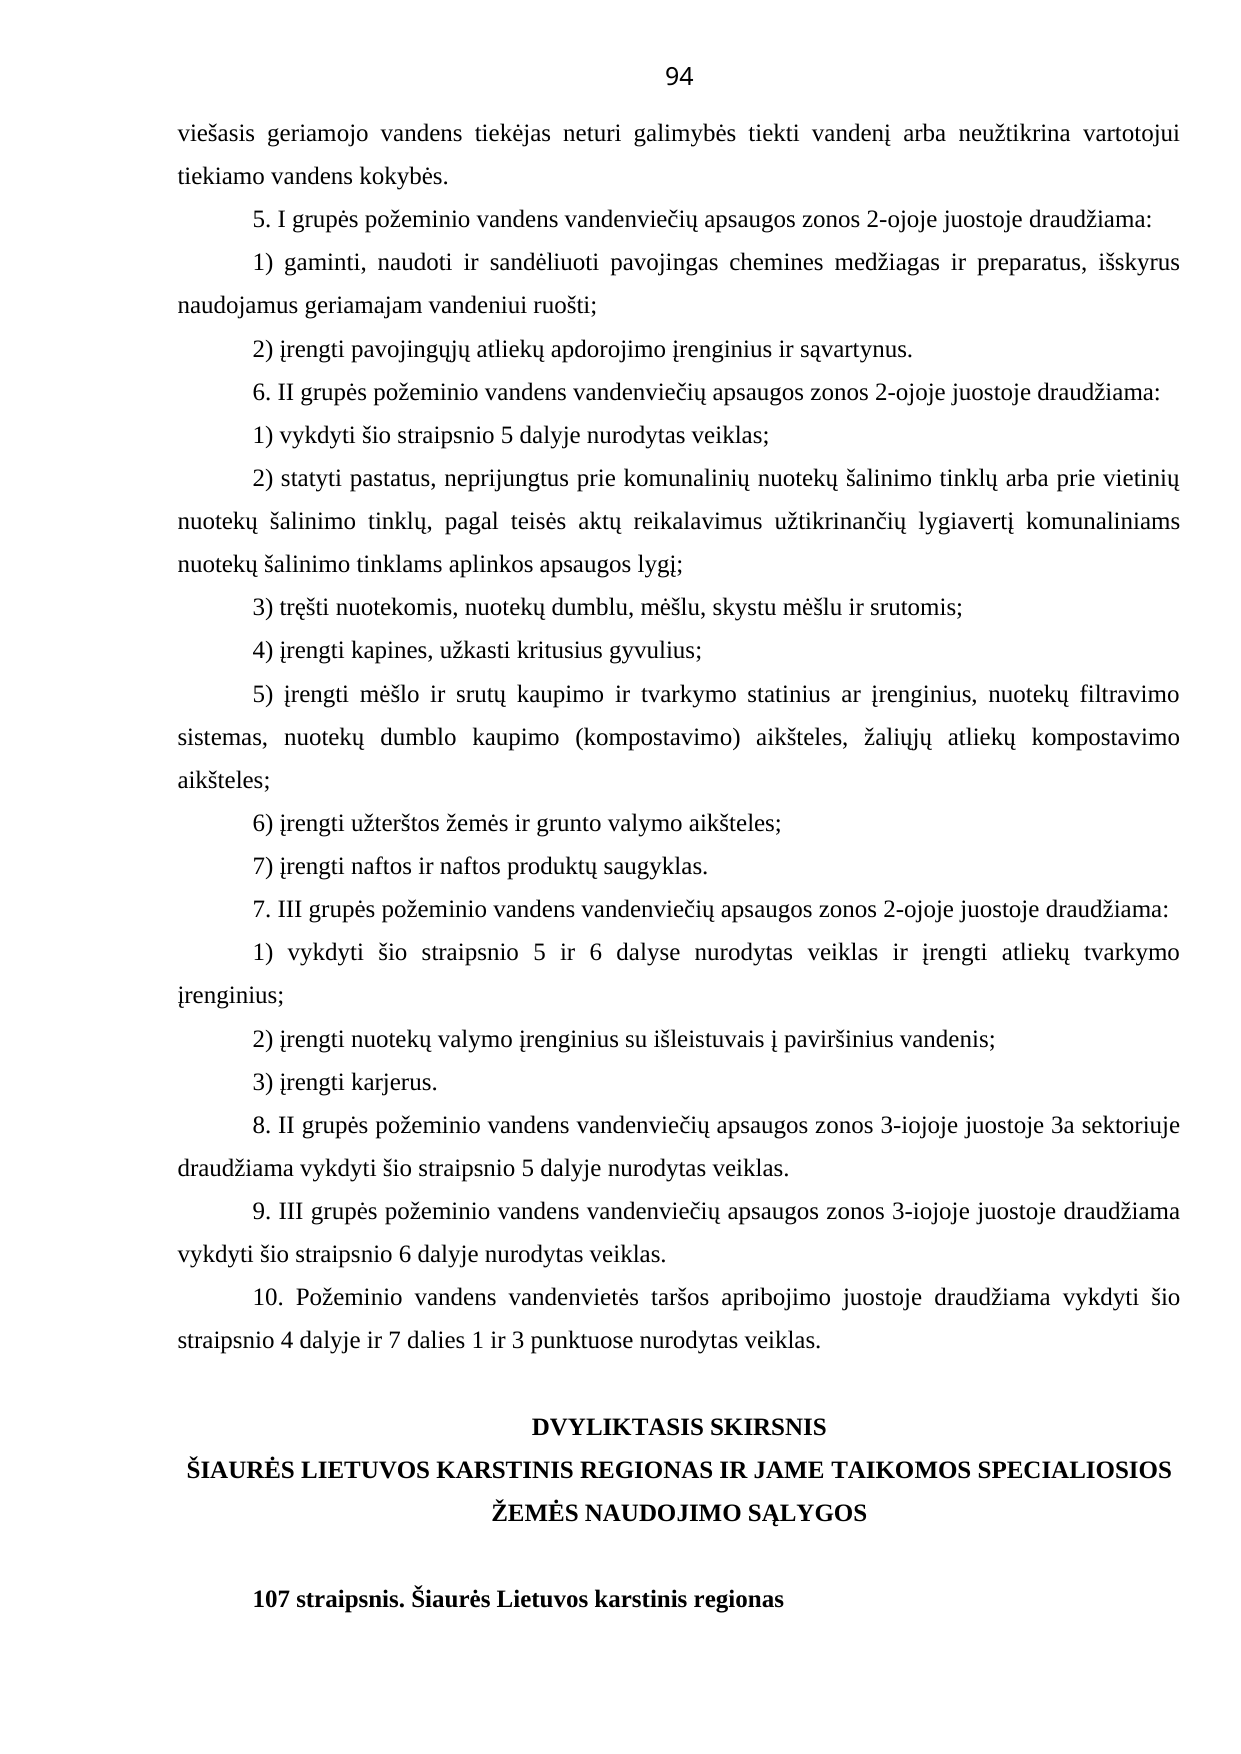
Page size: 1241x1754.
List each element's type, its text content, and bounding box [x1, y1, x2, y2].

text 3) įrengti karjerus. [177, 1067, 1181, 1096]
text 107 straipsnis. Šiaurės Lietuvos karstinis regionas [177, 1584, 1181, 1613]
text 7. III grupės požeminio vandens vandenviečių apsaugos zonos 2-ojoje juostoje draudžiama: [177, 894, 1181, 923]
text 1) vykdyti šio straipsnio 5 ir 6 dalyse nurodytas veiklas ir įrengti atliekų tvarkymo įrenginius; [177, 937, 1181, 1009]
text 4) įrengti kapines, užkasti kritusius gyvulius; [177, 636, 1181, 664]
text 10. Požeminio vandens vandenvietės taršos apribojimo juostoje draudžiama vykdyti šio straipsnio 4 dalyje ir 7 dalies 1 ir 3 punktuose nurodytas veiklas. [177, 1282, 1181, 1354]
text 2) statyti pastatus, neprijungtus prie komunalinių nuotekų šalinimo tinklų arba prie vietinių nuotekų šalinimo tinklų, pagal teisės aktų reikalavimus užtikrinančių lygiavertį komunaliniams nuotekų šalinimo tinklams aplinkos apsaugos lygį; [177, 463, 1181, 578]
text 2) įrengti pavojingųjų atliekų apdorojimo įrenginius ir sąvartynus. [177, 334, 1181, 362]
text viešasis geriamojo vandens tiekėjas neturi galimybės tiekti vandenį arba neužtikrina vartotojui tiekiamo vandens kokybės. [177, 118, 1181, 190]
text 7) įrengti naftos ir naftos produktų saugyklas. [177, 851, 1181, 880]
text 5. I grupės požeminio vandens vandenviečių apsaugos zonos 2-ojoje juostoje draudžiama: [177, 204, 1181, 233]
text 1) vykdyti šio straipsnio 5 dalyje nurodytas veiklas; [177, 420, 1181, 449]
text 6) įrengti užterštos žemės ir grunto valymo aikšteles; [177, 808, 1181, 837]
text 6. II grupės požeminio vandens vandenviečių apsaugos zonos 2-ojoje juostoje draudžiama: [177, 377, 1181, 406]
text 9. III grupės požeminio vandens vandenviečių apsaugos zonos 3-iojoje juostoje draudžiama vykdyti šio straipsnio 6 dalyje nurodytas veiklas. [177, 1196, 1181, 1268]
text 1) gaminti, naudoti ir sandėliuoti pavojingas chemines medžiagas ir preparatus, išskyrus naudojamus geriamajam vandeniui ruošti; [177, 247, 1181, 319]
text DVYLIKTASIS SKIRSNIS [177, 1412, 1181, 1441]
text 3) tręšti nuotekomis, nuotekų dumblu, mėšlu, skystu mėšlu ir srutomis; [177, 592, 1181, 621]
text 5) įrengti mėšlo ir srutų kaupimo ir tvarkymo statinius ar įrenginius, nuotekų filtravimo sistemas, nuotekų dumblo kaupimo (kompostavimo) aikšteles, žaliųjų atliekų kompostavimo aikšteles; [177, 679, 1181, 794]
text 8. II grupės požeminio vandens vandenviečių apsaugos zonos 3-iojoje juostoje 3a sektoriuje draudžiama vykdyti šio straipsnio 5 dalyje nurodytas veiklas. [177, 1110, 1181, 1182]
text ŠIAURĖS LIETUVOS KARSTINIS REGIONAS IR JAME TAIKOMOS SPECIALIOSIOS ŽEMĖS NAUDOJIMO SĄLYGOS [177, 1455, 1181, 1527]
text 2) įrengti nuotekų valymo įrenginius su išleistuvais į paviršinius vandenis; [177, 1024, 1181, 1052]
